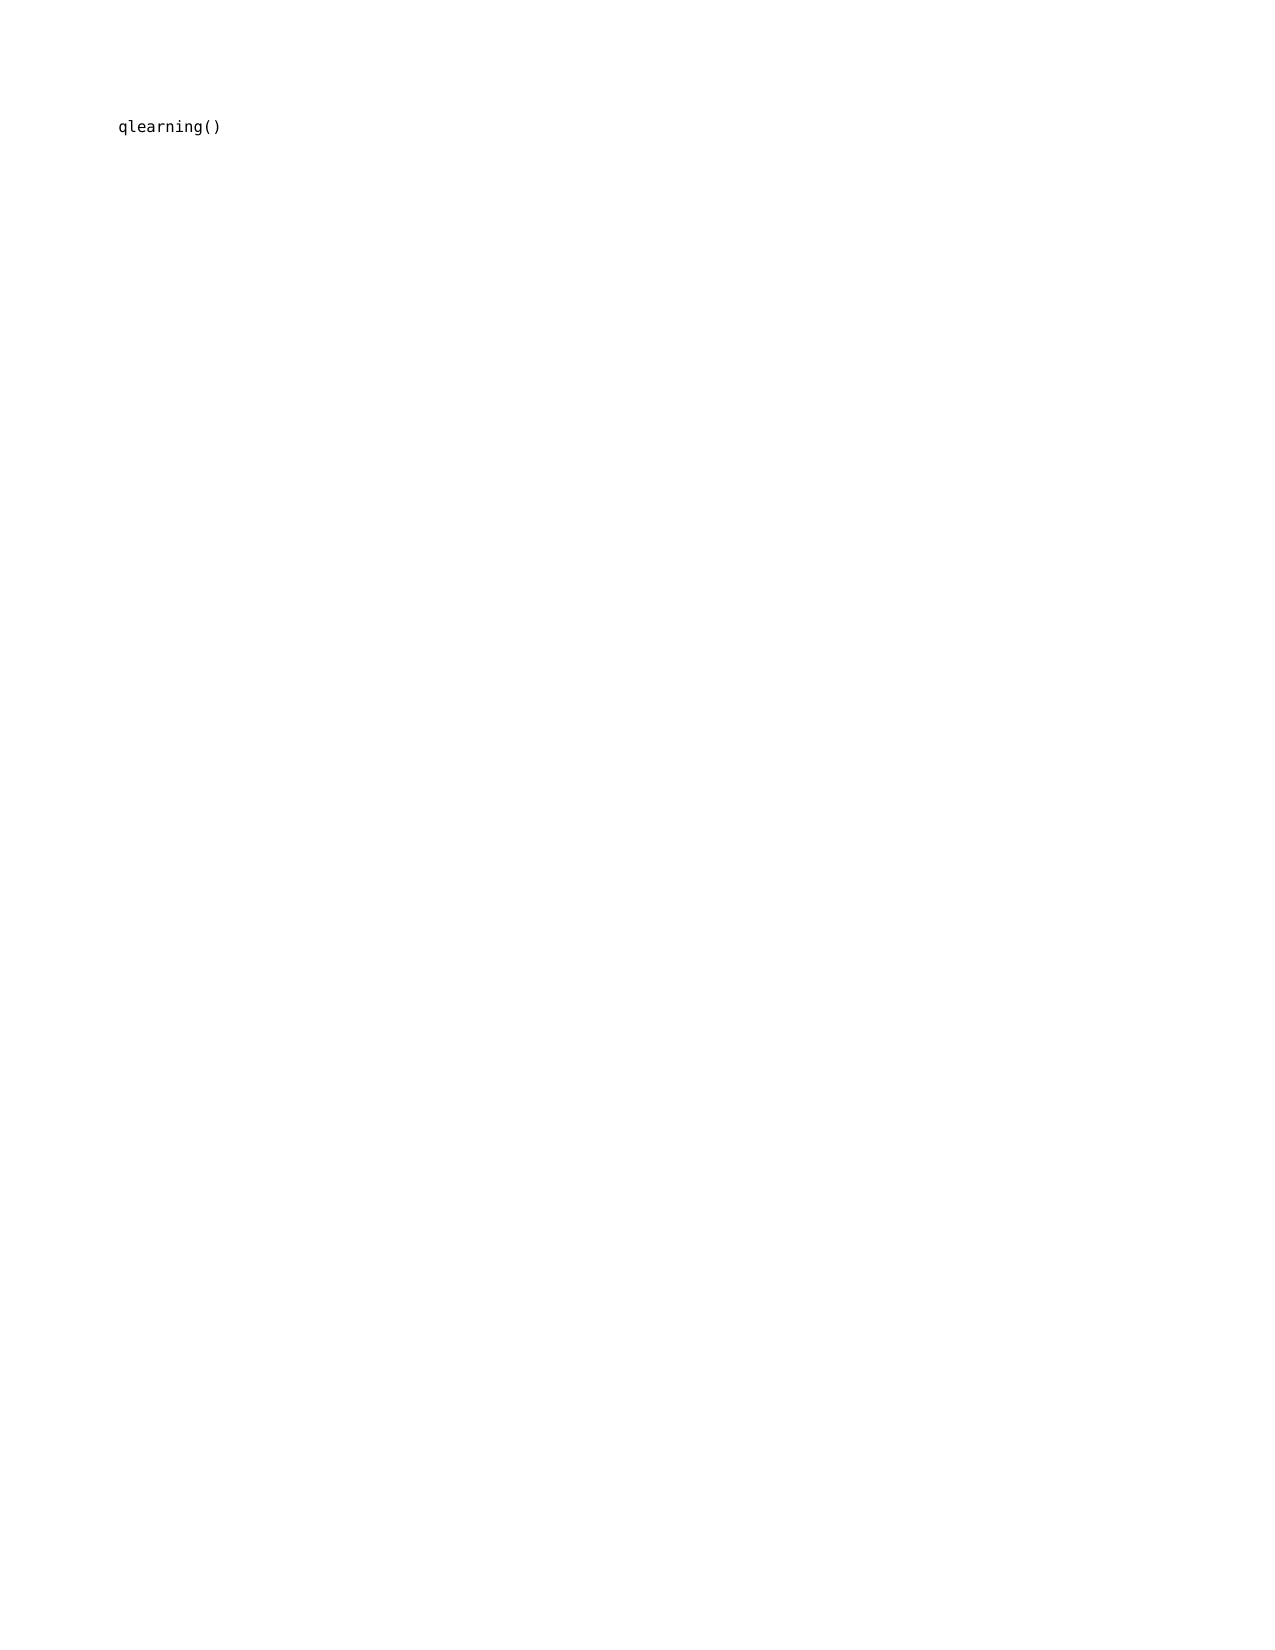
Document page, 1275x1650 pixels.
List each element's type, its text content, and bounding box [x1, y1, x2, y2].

text qlearning() [118, 118, 1157, 136]
